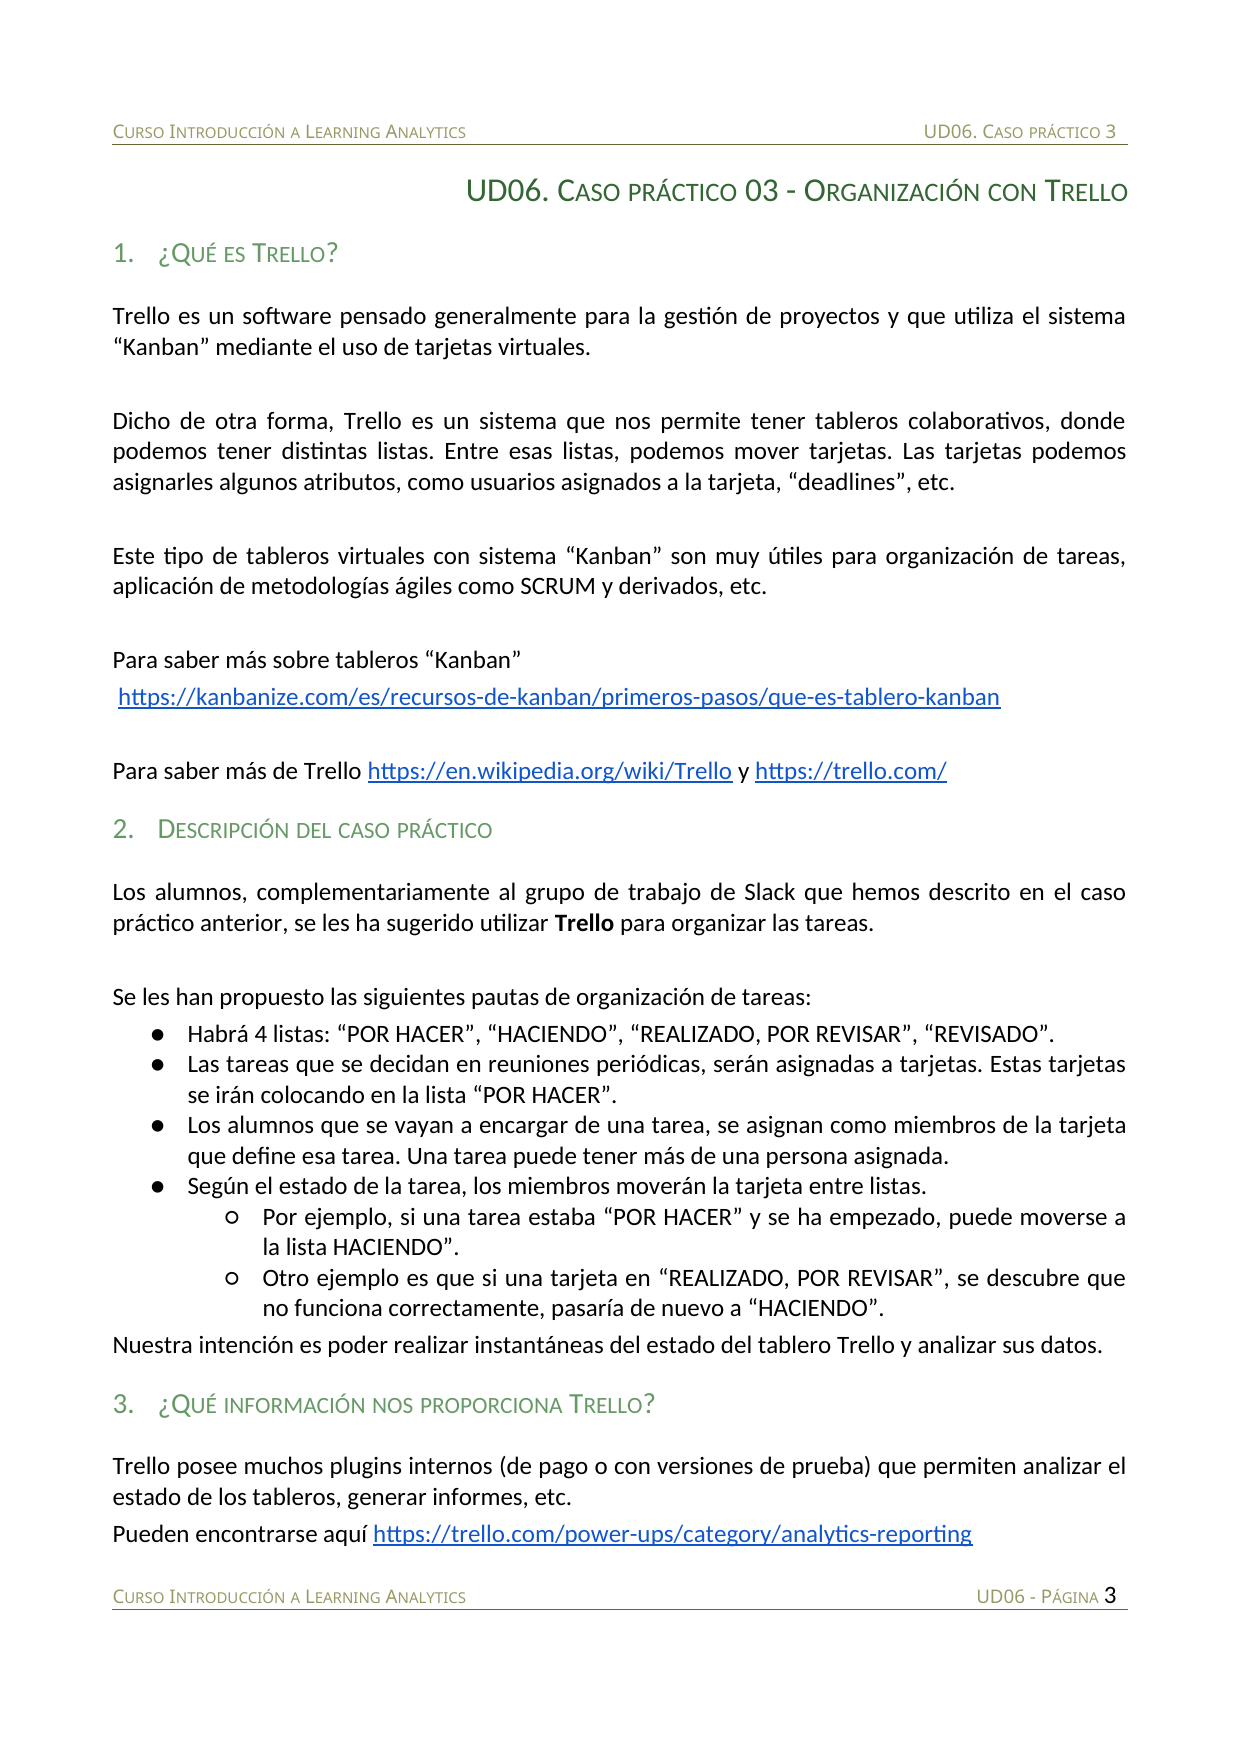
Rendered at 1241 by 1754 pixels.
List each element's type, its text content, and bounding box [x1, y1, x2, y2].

subtitle ¿Qué es Trello? [112, 234, 1128, 270]
text Trello posee muchos plugins internos (de pago o con versiones de prueba) que permiten analizar el estado de los tableros, generar informes, etc. [112, 1450, 1128, 1511]
text Para saber más de Trello https://en.wikipedia.org/wiki/Trello y https://trello.com/ [112, 755, 1128, 786]
list Según el estado de la tarea, los miembros moverán la tarjeta entre listas. [150, 1170, 1128, 1201]
text Para saber más sobre tableros “Kanban” [112, 644, 1128, 675]
text Se les han propuesto las siguientes pautas de organización de tareas: [112, 981, 1128, 1011]
text Pueden encontrarse aquí https://trello.com/power-ups/category/analytics-reporting [112, 1518, 1128, 1548]
list Los alumnos que se vayan a encargar de una tarea, se asignan como miembros de la tarjeta que define esa tarea. Una tarea puede tener más de una persona asignada. [150, 1109, 1128, 1170]
text Nuestra intención es poder realizar instantáneas del estado del tablero Trello y analizar sus datos. [112, 1329, 1128, 1360]
text Trello es un software pensado generalmente para la gestión de proyectos y que utiliza el sistema “Kanban” mediante el uso de tarjetas virtuales. [112, 300, 1128, 361]
list Por ejemplo, si una tarea estaba “POR HACER” y se ha empezado, puede moverse a la lista HACIENDO”. [225, 1201, 1128, 1262]
text Los alumnos, complementariamente al grupo de trabajo de Slack que hemos descrito en el caso práctico anterior, se les ha sugerido utilizar Trello para organizar las tareas. [112, 876, 1128, 937]
list Habrá 4 listas: “POR HACER”, “HACIENDO”, “REALIZADO, POR REVISAR”, “REVISADO”. [150, 1018, 1128, 1048]
list Otro ejemplo es que si una tarjeta en “REALIZADO, POR REVISAR”, se descubre que no funciona correctamente, pasaría de nuevo a “HACIENDO”. [225, 1262, 1128, 1323]
subtitle Descripción del caso práctico [112, 811, 1128, 846]
text Este tipo de tableros virtuales con sistema “Kanban” son muy útiles para organización de tareas, aplicación de metodologías ágiles como SCRUM y derivados, etc. [112, 540, 1128, 601]
subtitle ¿Qué información nos proporciona Trello? [112, 1385, 1128, 1420]
text UD06. Caso práctico 03 - Organización con Trello [112, 169, 1128, 210]
text https://kanbanize.com/es/recursos-de-kanban/primeros-pasos/que-es-tablero-kanban [112, 681, 1128, 712]
text Dicho de otra forma, Trello es un sistema que nos permite tener tableros colaborativos, donde podemos tener distintas listas. Entre esas listas, podemos mover tarjetas. Las tarjetas podemos asignarles algunos atributos, como usuarios asignados a la tarjeta, “deadlines”, etc. [112, 405, 1128, 496]
list Las tareas que se decidan en reuniones periódicas, serán asignadas a tarjetas. Estas tarjetas se irán colocando en la lista “POR HACER”. [150, 1048, 1128, 1109]
